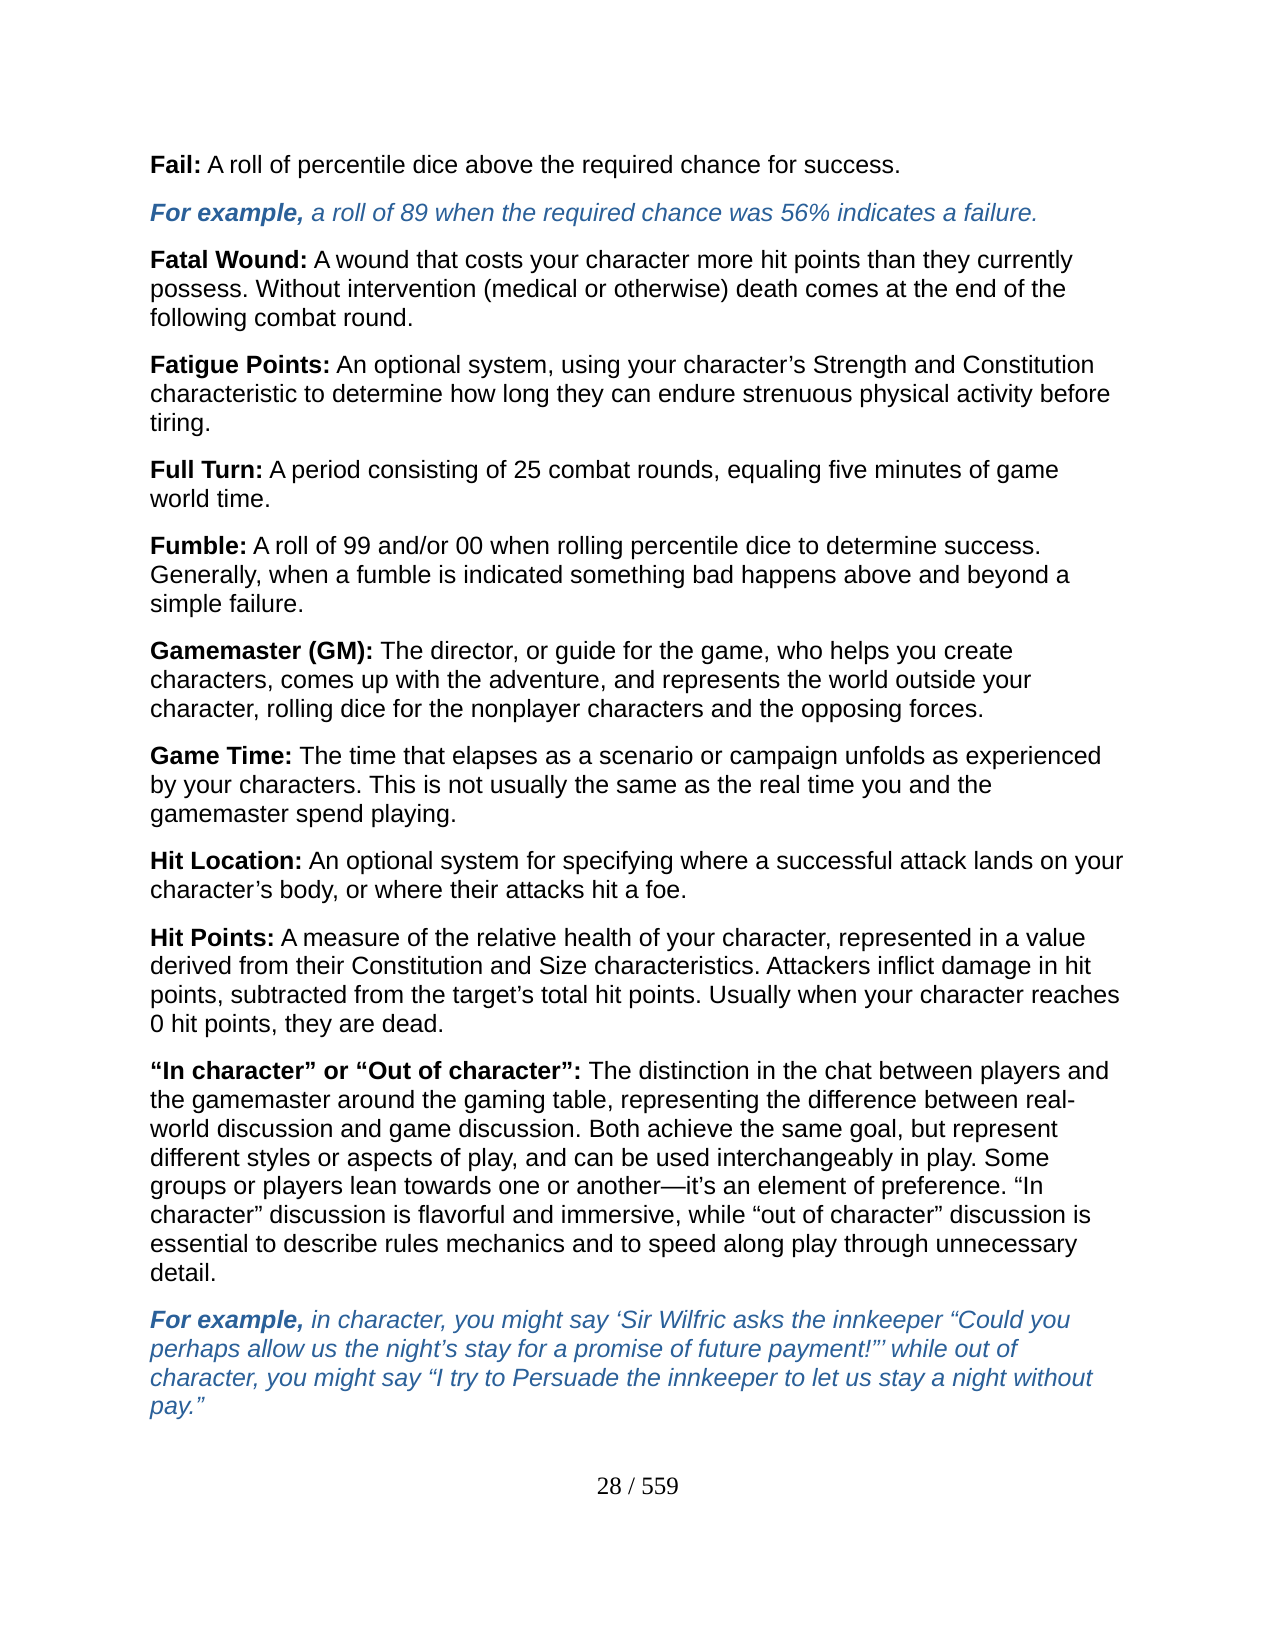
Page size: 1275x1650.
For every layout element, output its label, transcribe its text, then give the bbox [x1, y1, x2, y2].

text Game Time: The time that elapses as a scenario or campaign unfolds as experienced by your characters. This is not usually the same as the real time you and the gamemaster spend playing. [150, 741, 1125, 827]
text Fail: A roll of percentile dice above the required chance for success. [150, 150, 1125, 179]
text For example, a roll of 89 when the required chance was 56% indicates a failure. [150, 197, 1125, 226]
text Gamemaster (GM): The director, or guide for the game, who helps you create characters, comes up with the adventure, and represents the world outside your character, rolling dice for the nonplayer characters and the opposing forces. [150, 636, 1125, 722]
text Fatigue Points: An optional system, using your character’s Strength and Constitution characteristic to determine how long they can endure strenuous physical activity before tiring. [150, 350, 1125, 436]
text Hit Location: An optional system for specifying where a successful attack lands on your character’s body, or where their attacks hit a foe. [150, 846, 1125, 904]
text Fatal Wound: A wound that costs your character more hit points than they currently possess. Without intervention (medical or otherwise) death comes at the end of the following combat round. [150, 245, 1125, 331]
text “In character” or “Out of character”: The distinction in the chat between players and the gamemaster around the gaming table, representing the difference between real-world discussion and game discussion. Both achieve the same goal, but represent different styles or aspects of play, and can be used interchangeably in play. Some groups or players lean towards one or another—it’s an element of preference. “In character” discussion is flavorful and immersive, while “out of character” discussion is essential to describe rules mechanics and to speed along play through unnecessary detail. [150, 1056, 1125, 1286]
text Fumble: A roll of 99 and/or 00 when rolling percentile dice to determine success. Generally, when a fumble is indicated something bad happens above and beyond a simple failure. [150, 531, 1125, 617]
text Full Turn: A period consisting of 25 combat rounds, equaling five minutes of game world time. [150, 455, 1125, 512]
text For example, in character, you might say ‘Sir Wilfric asks the innkeeper “Could you perhaps allow us the night’s stay for a promise of future payment!”’ while out of character, you might say “I try to Persuade the innkeeper to let us stay a night without pay.” [150, 1305, 1125, 1420]
text Hit Points: A measure of the relative health of your character, represented in a value derived from their Constitution and Size characteristics. Attackers inflict damage in hit points, subtracted from the target’s total hit points. Usually when your character reaches 0 hit points, they are dead. [150, 922, 1125, 1037]
